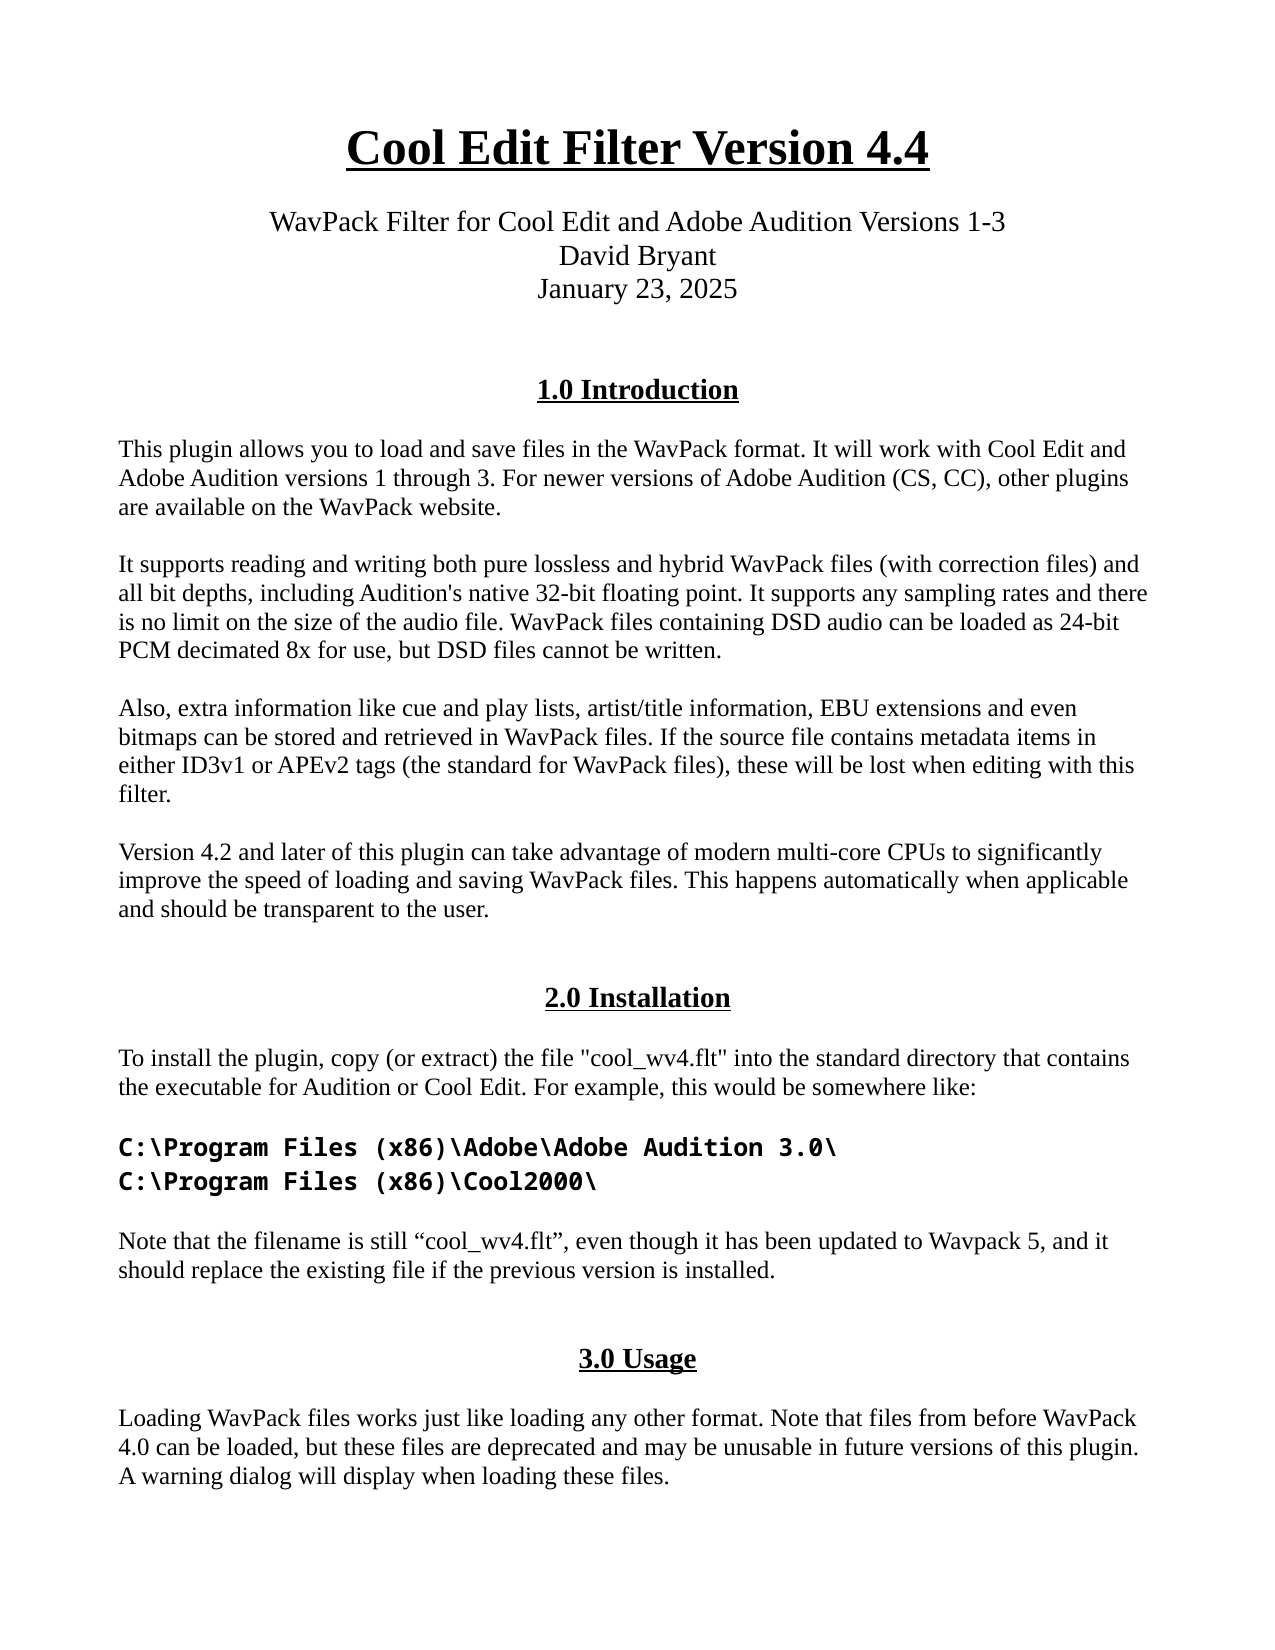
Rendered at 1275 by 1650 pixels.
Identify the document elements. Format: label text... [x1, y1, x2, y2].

text Cool Edit Filter Version 4.4 [118, 118, 1157, 176]
text David Bryant [118, 238, 1157, 271]
text C:\Program Files (x86)\Cool2000\ [118, 1163, 1157, 1197]
text This plugin allows you to load and save files in the WavPack format. It will work with Cool Edit and Adobe Audition versions 1 through 3. For newer versions of Adobe Audition (CS, CC), other plugins are available on the WavPack website. [118, 434, 1157, 521]
text C:\Program Files (x86)\Adobe\Adobe Audition 3.0\ [118, 1129, 1157, 1163]
text Loading WavPack files works just like loading any other format. Note that files from before WavPack 4.0 can be loaded, but these files are deprecated and may be unusable in future versions of this plugin. A warning dialog will display when loading these files. [118, 1403, 1157, 1489]
text 3.0 Usage [118, 1341, 1157, 1374]
text Note that the filename is still “cool_wv4.flt”, even though it has been updated to Wavpack 5, and it should replace the existing file if the previous version is installed. [118, 1226, 1157, 1283]
text 1.0 Introduction [118, 372, 1157, 406]
text WavPack Filter for Cool Edit and Adobe Audition Versions 1-3 [118, 204, 1157, 238]
text To install the plugin, copy (or extract) the file "cool_wv4.flt" into the standard directory that contains the executable for Audition or Cool Edit. For example, this would be somewhere like: [118, 1043, 1157, 1100]
text Also, extra information like cue and play lists, artist/title information, EBU extensions and even bitmaps can be stored and retrieved in WavPack files. If the source file contains metadata items in either ID3v1 or APEv2 tags (the standard for WavPack files), these will be lost when editing with this filter. [118, 693, 1157, 808]
text 2.0 Installation [118, 981, 1157, 1014]
text Version 4.2 and later of this plugin can take advantage of modern multi-core CPUs to significantly improve the speed of loading and saving WavPack files. This happens automatically when applicable and should be transparent to the user. [118, 837, 1157, 923]
text January 23, 2025 [118, 271, 1157, 305]
text It supports reading and writing both pure lossless and hybrid WavPack files (with correction files) and all bit depths, including Audition's native 32-bit floating point. It supports any sampling rates and there is no limit on the size of the audio file. WavPack files containing DSD audio can be loaded as 24-bit PCM decimated 8x for use, but DSD files cannot be written. [118, 549, 1157, 664]
